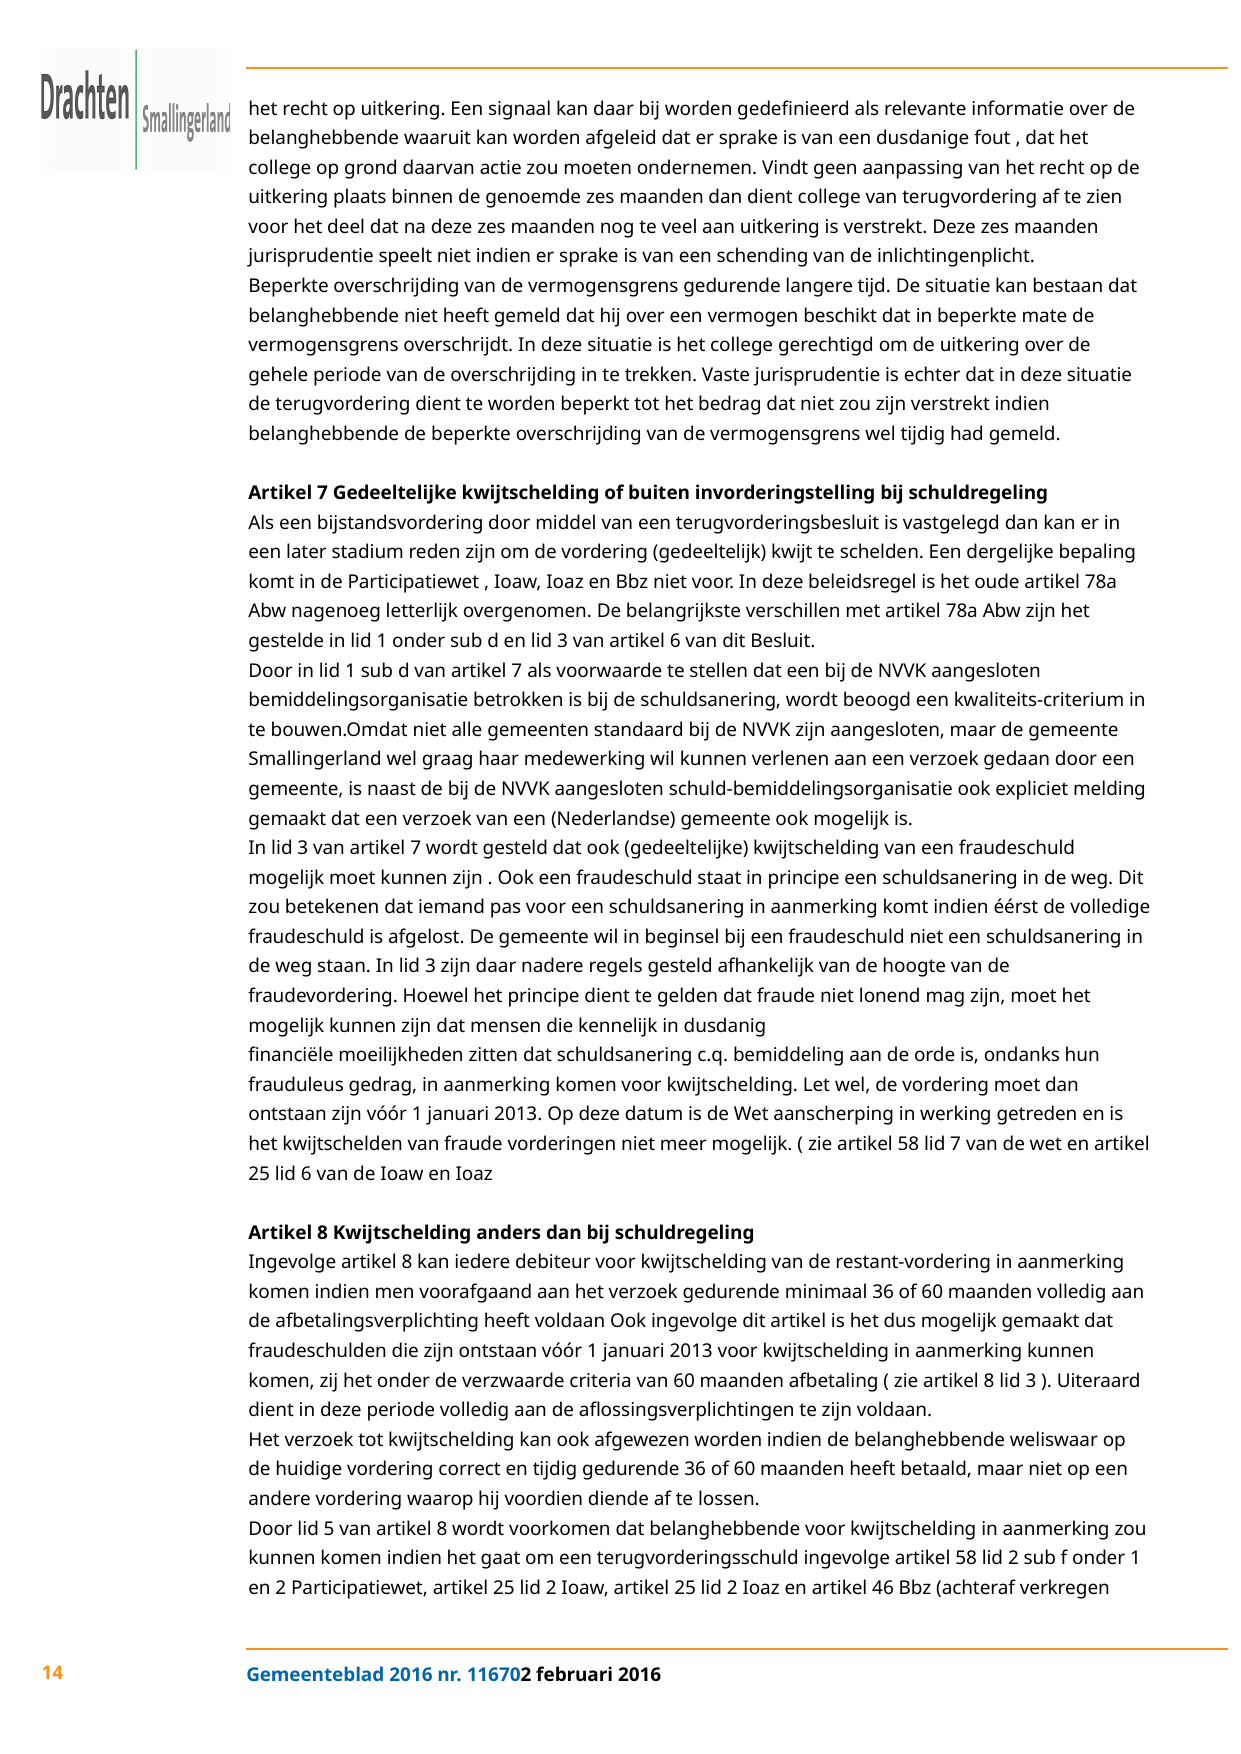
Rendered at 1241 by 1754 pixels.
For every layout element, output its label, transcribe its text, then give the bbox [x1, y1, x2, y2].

text Artikel 8 Kwijtschelding anders dan bij schuldregeling [248, 1219, 1152, 1245]
text Het verzoek tot kwijtschelding kan ook afgewezen worden indien de belanghebbende weliswaar op de huidige vordering correct en tijdig gedurende 36 of 60 maanden heeft betaald, maar niet op een andere vordering waarop hij voordien diende af te lossen. [248, 1426, 1152, 1511]
picture [41, 47, 231, 172]
text Ingevolge artikel 8 kan iedere debiteur voor kwijtschelding van de restant-vordering in aanmerking komen indien men voorafgaand aan het verzoek gedurende minimaal 36 of 60 maanden volledig aan de afbetalingsverplichting heeft voldaan Ook ingevolge dit artikel is het dus mogelijk gemaakt dat fraudeschulden die zijn ontstaan vóór 1 januari 2013 voor kwijtschelding in aanmerking kunnen komen, zij het onder de verzwaarde criteria van 60 maanden afbetaling ( zie artikel 8 lid 3 ). Uiteraard dient in deze periode volledig aan de aflossingsverplichtingen te zijn voldaan. [248, 1248, 1152, 1422]
text Beperkte overschrijding van de vermogensgrens gedurende langere tijd. De situatie kan bestaan dat belanghebbende niet heeft gemeld dat hij over een vermogen beschikt dat in beperkte mate de vermogensgrens overschrijdt. In deze situatie is het college gerechtigd om de uitkering over de gehele periode van de overschrijding in te trekken. Vaste jurisprudentie is echter dat in deze situatie de terugvordering dient te worden beperkt tot het bedrag dat niet zou zijn verstrekt indien belanghebbende de beperkte overschrijding van de vermogensgrens wel tijdig had gemeld. [248, 272, 1152, 446]
text Als een bijstandsvordering door middel van een terugvorderingsbesluit is vastgelegd dan kan er in een later stadium reden zijn om de vordering (gedeeltelijk) kwijt te schelden. Een dergelijke bepaling komt in de Participatiewet , Ioaw, Ioaz en Bbz niet voor. In deze beleidsregel is het oude artikel 78a Abw nagenoeg letterlijk overgenomen. De belangrijkste verschillen met artikel 78a Abw zijn het gestelde in lid 1 onder sub d en lid 3 van artikel 6 van dit Besluit. [248, 509, 1152, 653]
text het recht op uitkering. Een signaal kan daar bij worden gedefinieerd als relevante informatie over de belanghebbende waaruit kan worden afgeleid dat er sprake is van een dusdanige fout , dat het college op grond daarvan actie zou moeten ondernemen. Vindt geen aanpassing van het recht op de uitkering plaats binnen de genoemde zes maanden dan dient college van terugvordering af te zien voor het deel dat na deze zes maanden nog te veel aan uitkering is verstrekt. Deze zes maanden jurisprudentie speelt niet indien er sprake is van een schending van de inlichtingenplicht. [248, 95, 1152, 268]
text financiële moeilijkheden zitten dat schuldsanering c.q. bemiddeling aan de orde is, ondanks hun frauduleus gedrag, in aanmerking komen voor kwijtschelding. Let wel, de vordering moet dan ontstaan zijn vóór 1 januari 2013. Op deze datum is de Wet aanscherping in werking getreden en is het kwijtschelden van fraude vorderingen niet meer mogelijk. ( zie artikel 58 lid 7 van de wet en artikel 25 lid 6 van de Ioaw en Ioaz [248, 1041, 1152, 1186]
text Door in lid 1 sub d van artikel 7 als voorwaarde te stellen dat een bij de NVVK aangesloten bemiddelingsorganisatie betrokken is bij de schuldsanering, wordt beoogd een kwaliteits-criterium in te bouwen.Omdat niet alle gemeenten standaard bij de NVVK zijn aangesloten, maar de gemeente Smallingerland wel graag haar medewerking wil kunnen verlenen aan een verzoek gedaan door een gemeente, is naast de bij de NVVK aangesloten schuld-bemiddelingsorganisatie ook expliciet melding gemaakt dat een verzoek van een (Nederlandse) gemeente ook mogelijk is. [248, 657, 1152, 831]
text In lid 3 van artikel 7 wordt gesteld dat ook (gedeeltelijke) kwijtschelding van een fraudeschuld mogelijk moet kunnen zijn . Ook een fraudeschuld staat in principe een schuldsanering in de weg. Dit zou betekenen dat iemand pas voor een schuldsanering in aanmerking komt indien éérst de volledige fraudeschuld is afgelost. De gemeente wil in beginsel bij een fraudeschuld niet een schuldsanering in de weg staan. In lid 3 zijn daar nadere regels gesteld afhankelijk van de hoogte van de fraudevordering. Hoewel het principe dient te gelden dat fraude niet lonend mag zijn, moet het mogelijk kunnen zijn dat mensen die kennelijk in dusdanig [248, 834, 1152, 1038]
text Door lid 5 van artikel 8 wordt voorkomen dat belanghebbende voor kwijtschelding in aanmerking zou kunnen komen indien het gaat om een terugvorderingsschuld ingevolge artikel 58 lid 2 sub f onder 1 en 2 Participatiewet, artikel 25 lid 2 Ioaw, artikel 25 lid 2 Ioaz en artikel 46 Bbz (achteraf verkregen [248, 1515, 1152, 1600]
text Artikel 7 Gedeeltelijke kwijtschelding of buiten invorderingstelling bij schuldregeling [248, 479, 1152, 505]
